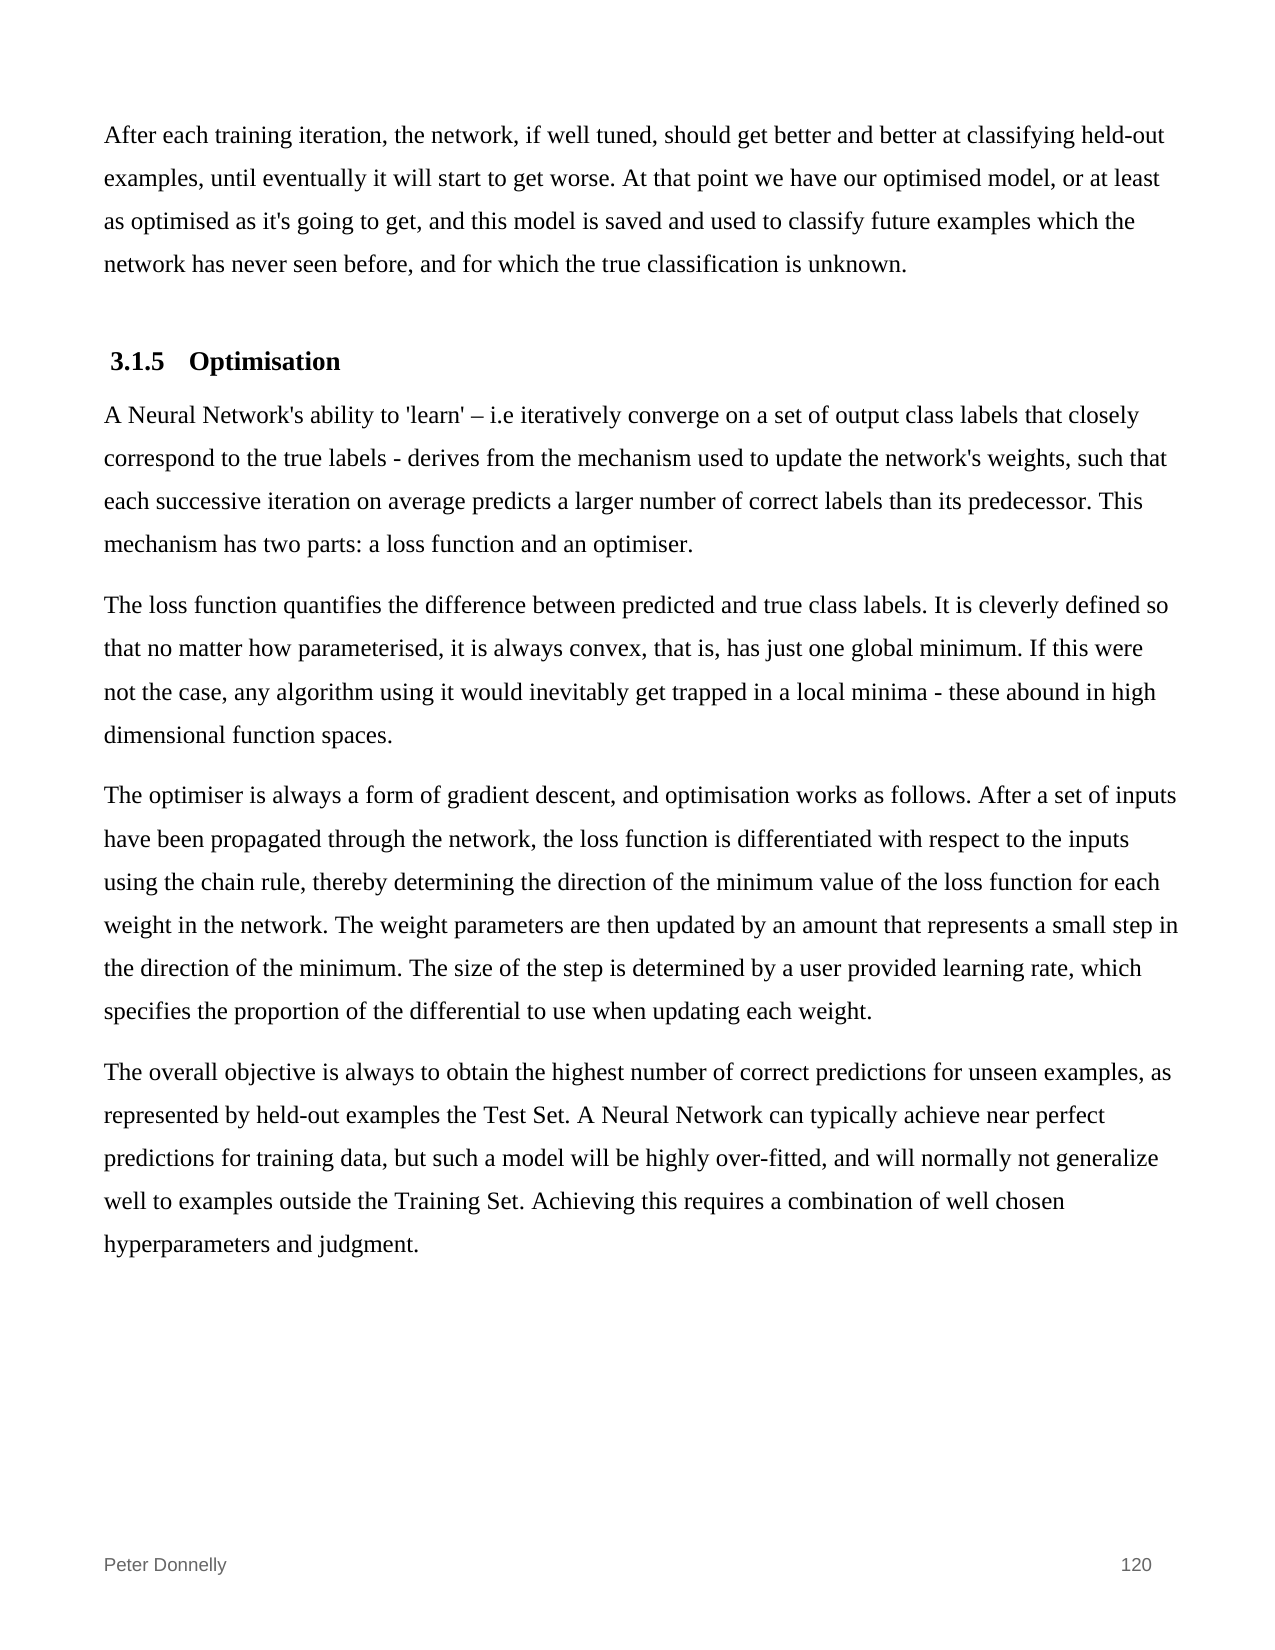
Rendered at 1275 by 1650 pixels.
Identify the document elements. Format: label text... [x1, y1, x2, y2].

text After each training iteration, the network, if well tuned, should get better and better at classifying held-out examples, until eventually it will start to get worse. At that point we have our optimised model, or at least as optimised as it's going to get, and this model is saved and used to classify future examples which the network has never seen before, and for which the true classification is unknown. [103, 120, 1181, 278]
text The loss function quantifies the difference between predicted and true class labels. It is cleverly defined so that no matter how parameterised, it is always convex, that is, has just one global minimum. If this were not the case, any algorithm using it would inevitably get trapped in a local minima - these abound in high dimensional function spaces. [103, 590, 1181, 748]
subtitle Optimisation [103, 345, 1181, 377]
text The optimiser is always a form of gradient descent, and optimisation works as follows. After a set of inputs have been propagated through the network, the loss function is differentiated with respect to the inputs using the chain rule, thereby determining the direction of the minimum value of the loss function for each weight in the network. The weight parameters are then updated by an amount that represents a small step in the direction of the minimum. The size of the step is determined by a user provided learning rate, which specifies the proportion of the differential to use when updating each weight. [103, 781, 1181, 1025]
text A Neural Network's ability to 'learn' – i.e iteratively converge on a set of output class labels that closely correspond to the true labels - derives from the mechanism used to update the network's weights, such that each successive iteration on average predicts a larger number of correct labels than its predecessor. This mechanism has two parts: a loss function and an optimiser. [103, 400, 1181, 558]
text The overall objective is always to obtain the highest number of correct predictions for unseen examples, as represented by held-out examples the Test Set. A Neural Network can typically achieve near perfect predictions for training data, but such a model will be highly over-fitted, and will normally not generalize well to examples outside the Training Set. Achieving this requires a combination of well chosen hyperparameters and judgment. [103, 1057, 1181, 1258]
